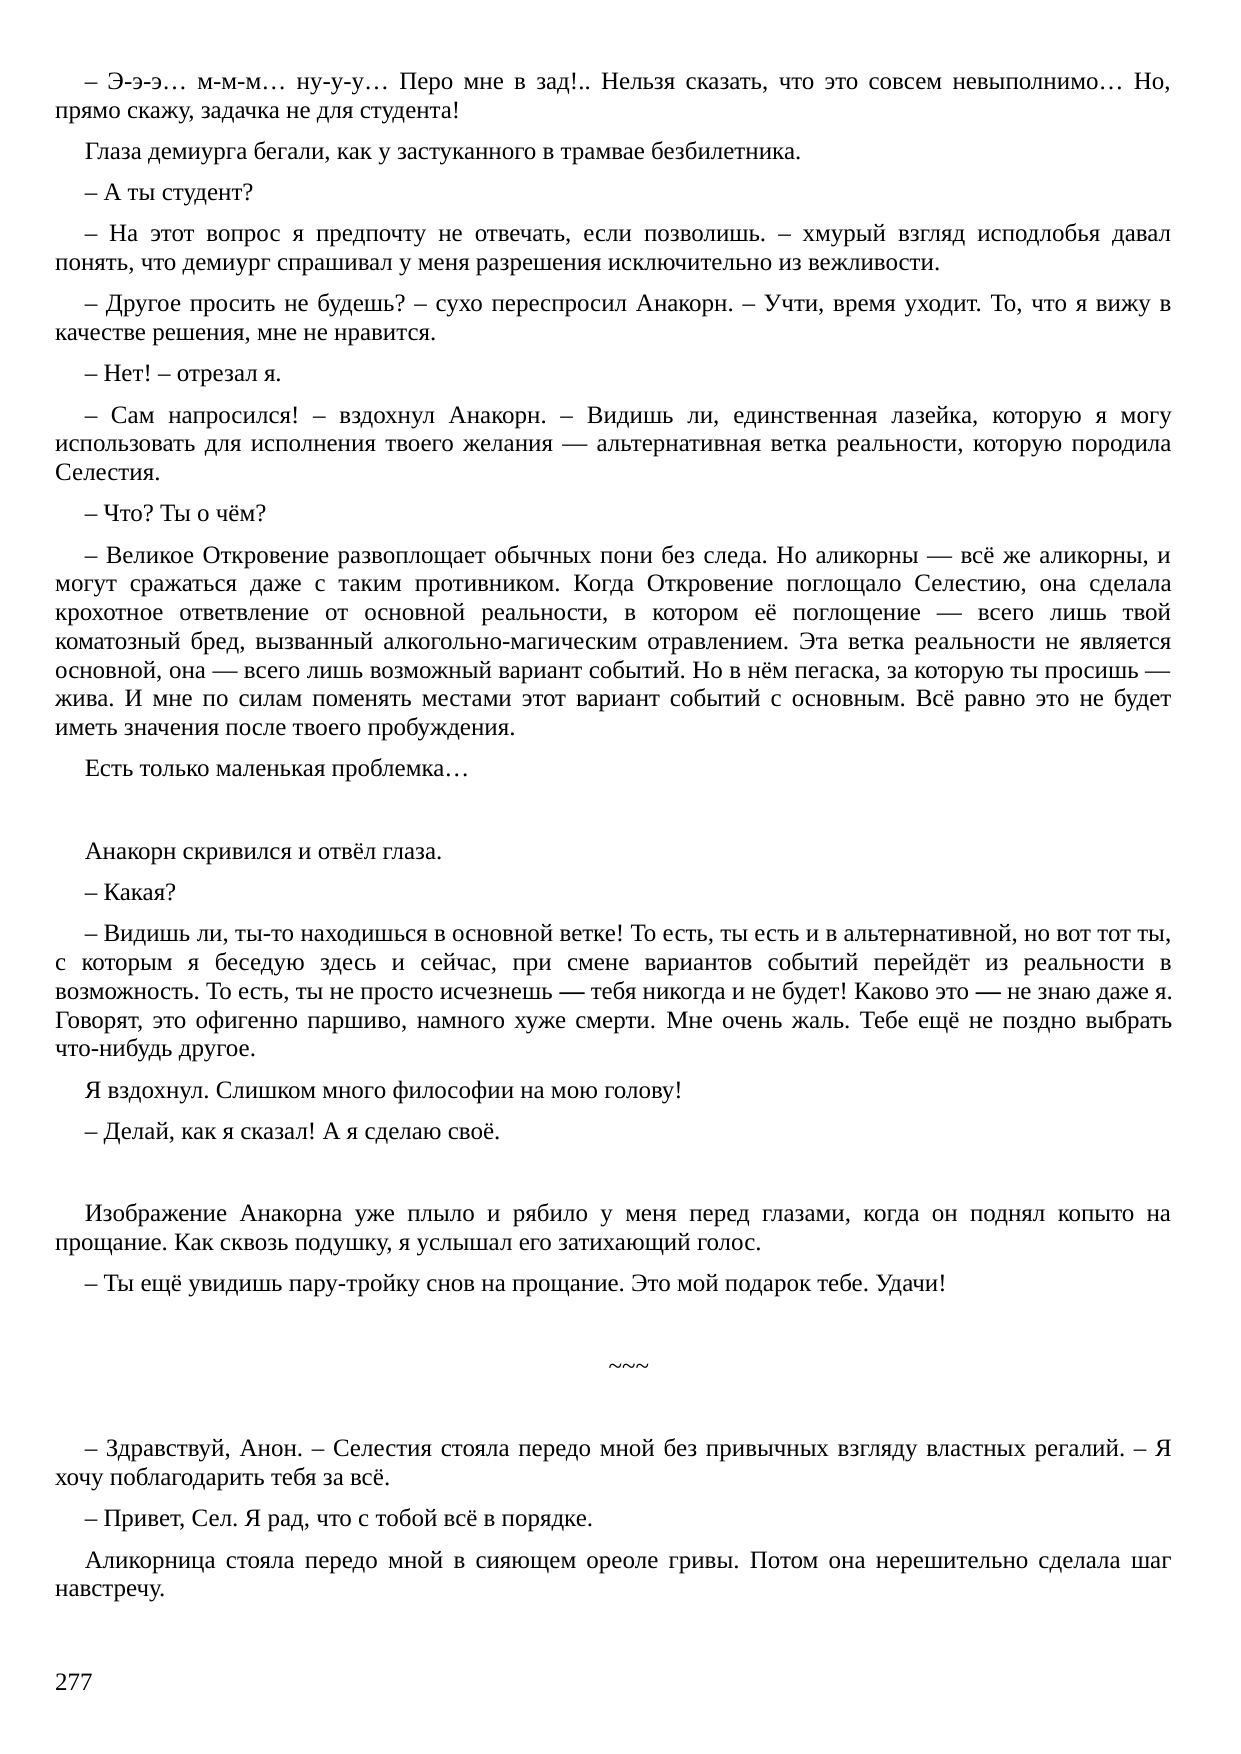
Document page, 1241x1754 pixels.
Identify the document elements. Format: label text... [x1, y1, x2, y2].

text – Что? Ты о чём? [55, 498, 1173, 527]
text Анакорн скривился и отвёл глаза. [55, 836, 1173, 865]
text – Делай, как я сказал! А я сделаю своё. [55, 1116, 1173, 1145]
text – Здравствуй, Анон. – Селестия стояла передо мной без привычных взгляду властных регалий. – Я хочу поблагодарить тебя за всё. [55, 1433, 1173, 1491]
text – Ты ещё увидишь пару-тройку снов на прощание. Это мой подарок тебе. Удачи! [55, 1268, 1173, 1297]
text – Великое Откровение развоплощает обычных пони без следа. Но аликорны — всё же аликорны, и могут сражаться даже с таким противником. Когда Откровение поглощало Селестию, она сделала крохотное ответвление от основной реальности, в котором её поглощение — всего лишь твой коматозный бред, вызванный алкогольно-магическим отравлением. Эта ветка реальности не является основной, она — всего лишь возможный вариант событий. Но в нём пегаска, за которую ты просишь — жива. И мне по силам поменять местами этот вариант событий с основным. Всё равно это не будет иметь значения после твоего пробуждения. [55, 540, 1173, 741]
text – Э-э-э… м-м-м… ну-у-у… Перо мне в зад!.. Нельзя сказать, что это совсем невыполнимо… Но, прямо скажу, задачка не для студента! [55, 66, 1173, 123]
text Есть только маленькая проблемка… [55, 753, 1173, 782]
text – А ты студент? [55, 177, 1173, 206]
text – Видишь ли, ты-то находишься в основной ветке! То есть, ты есть и в альтернативной, но вот тот ты, с которым я беседую здесь и сейчас, при смене вариантов событий перейдёт из реальности в возможность. То есть, ты не просто исчезнешь — тебя никогда и не будет! Каково это — не знаю даже я. Говорят, это офигенно паршиво, намного хуже смерти. Мне очень жаль. Тебе ещё не поздно выбрать что-нибудь другое. [55, 918, 1173, 1062]
text Я вздохнул. Слишком много философии на мою голову! [55, 1075, 1173, 1103]
text – Сам напросился! – вздохнул Анакорн. – Видишь ли, единственная лазейка, которую я могу использовать для исполнения твоего желания — альтернативная ветка реальности, которую породила Селестия. [55, 400, 1173, 486]
text ~~~ [55, 1351, 1173, 1380]
text Изображение Анакорна уже плыло и рябило у меня перед глазами, когда он поднял копыто на прощание. Как сквозь подушку, я услышал его затихающий голос. [55, 1198, 1173, 1256]
text – Другое просить не будешь? – сухо переспросил Анакорн. – Учти, время уходит. То, что я вижу в качестве решения, мне не нравится. [55, 288, 1173, 346]
text – Привет, Сел. Я рад, что с тобой всё в порядке. [55, 1503, 1173, 1532]
text Аликорница стояла передо мной в сияющем ореоле гривы. Потом она нерешительно сделала шаг навстречу. [55, 1545, 1173, 1602]
text – Нет! – отрезал я. [55, 358, 1173, 387]
text – На этот вопрос я предпочту не отвечать, если позволишь. – хмурый взгляд исподлобья давал понять, что демиург спрашивал у меня разрешения исключительно из вежливости. [55, 218, 1173, 276]
text – Какая? [55, 877, 1173, 906]
text Глаза демиурга бегали, как у застуканного в трамвае безбилетника. [55, 136, 1173, 165]
